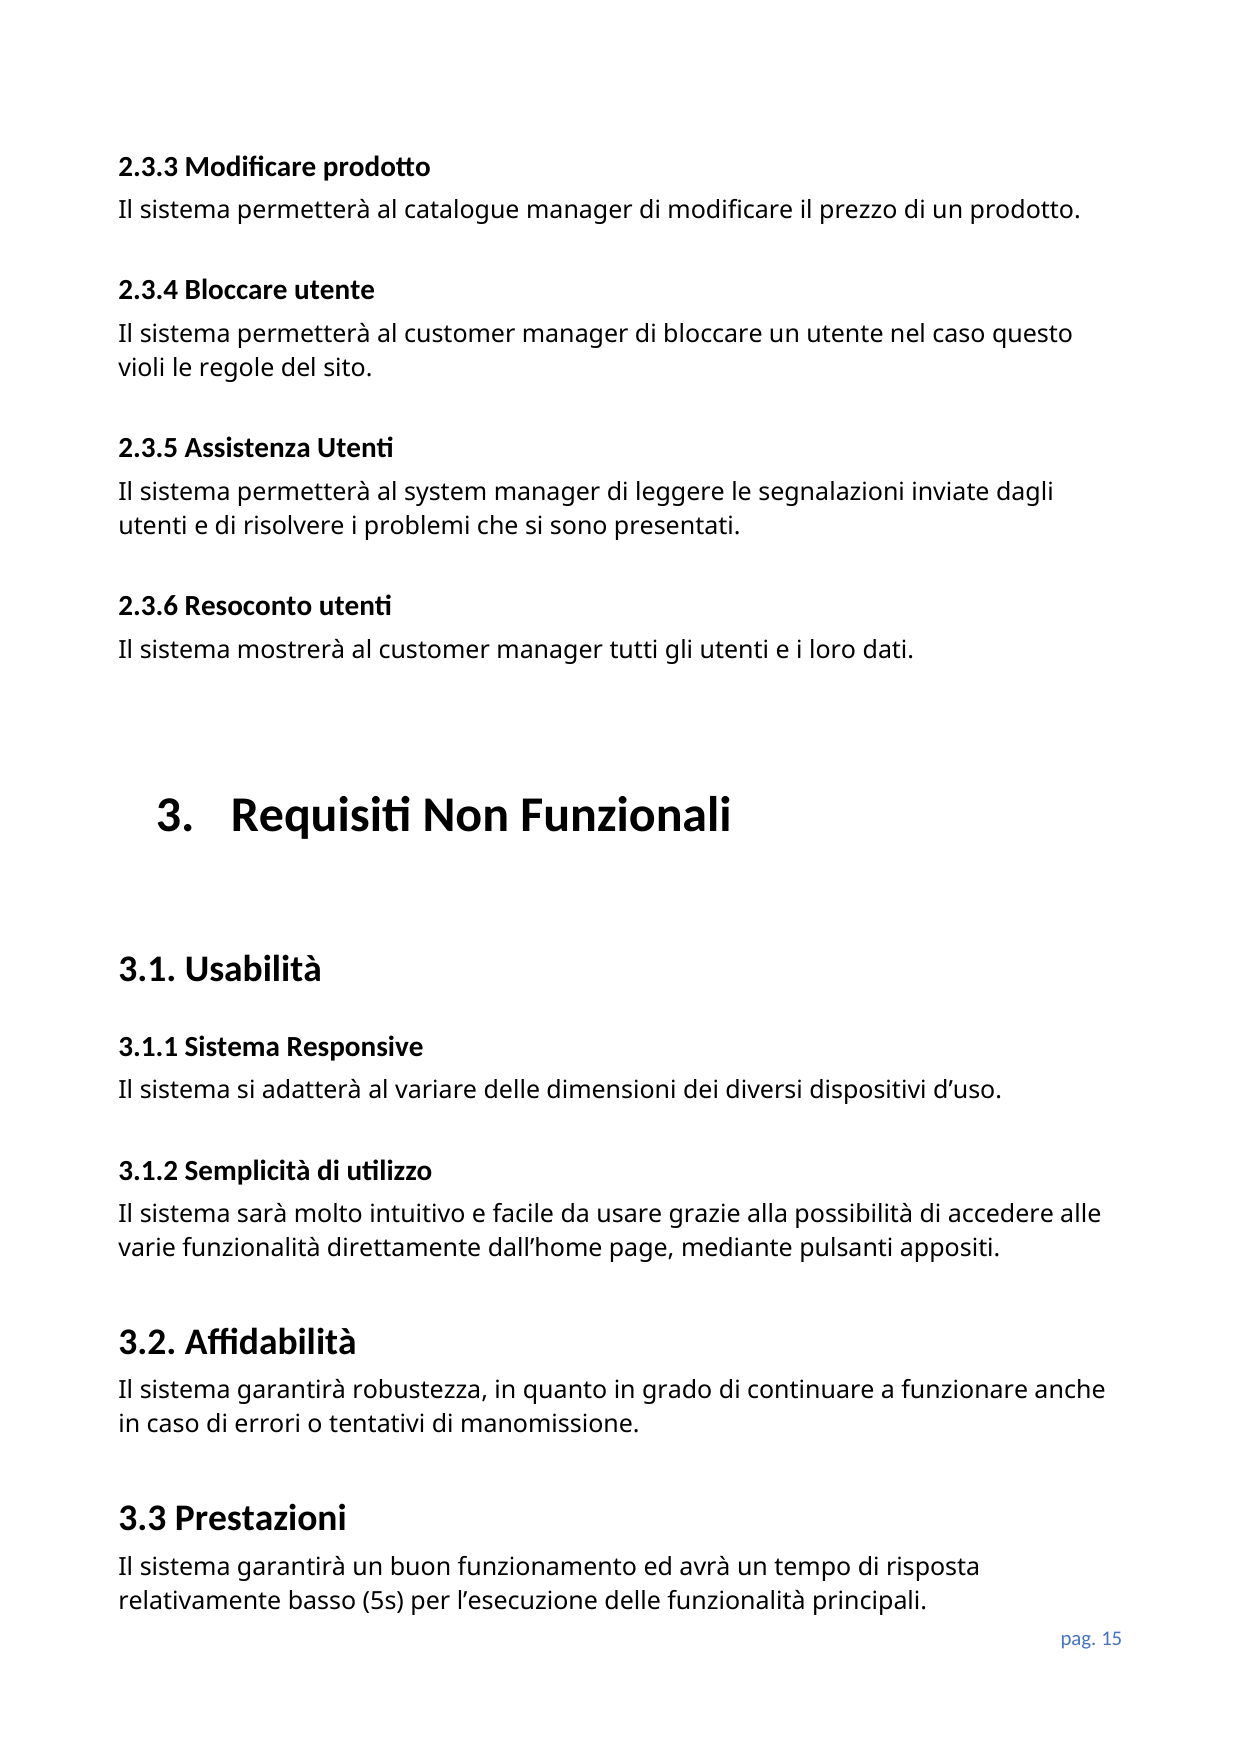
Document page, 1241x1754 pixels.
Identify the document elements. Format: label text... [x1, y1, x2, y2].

subtitle 3.1.2 Semplicità di utilizzo [118, 1152, 1122, 1187]
text Il sistema mostrerà al customer manager tutti gli utenti e i loro dati. [118, 631, 1122, 665]
subtitle 2.3.5 Assistenza Utenti [118, 429, 1122, 465]
text Il sistema garantirà robustezza, in quanto in grado di continuare a funzionare anche in caso di errori o tentativi di manomissione. [118, 1372, 1122, 1440]
subtitle 2.3.4 Bloccare utente [118, 271, 1122, 307]
text Il sistema si adatterà al variare delle dimensioni dei diversi dispositivi d’uso. [118, 1072, 1122, 1106]
subtitle 3.2. Affidabilità [118, 1318, 1122, 1364]
text Il sistema garantirà un buon funzionamento ed avrà un tempo di risposta relativamente basso (5s) per l’esecuzione delle funzionalità principali. [118, 1548, 1122, 1617]
text Il sistema sarà molto intuitivo e facile da usare grazie alla possibilità di accedere alle varie funzionalità direttamente dall’home page, mediante pulsanti appositi. [118, 1196, 1122, 1264]
subtitle 3.1.1 Sistema Responsive [118, 1028, 1122, 1063]
subtitle 2.3.6 Resoconto utenti [118, 587, 1122, 623]
text Il sistema permetterà al system manager di leggere le segnalazioni inviate dagli utenti e di risolvere i problemi che si sono presentati. [118, 473, 1122, 541]
subtitle 2.3.3 Modificare prodotto [118, 148, 1122, 183]
text Il sistema permetterà al catalogue manager di modificare il prezzo di un prodotto. [118, 192, 1122, 226]
subtitle 3.3 Prestazioni [118, 1494, 1122, 1540]
subtitle 3.1. Usabilità [118, 944, 1122, 990]
list Requisiti Non Funzionali [156, 783, 1122, 844]
text Il sistema permetterà al customer manager di bloccare un utente nel caso questo violi le regole del sito. [118, 315, 1122, 383]
